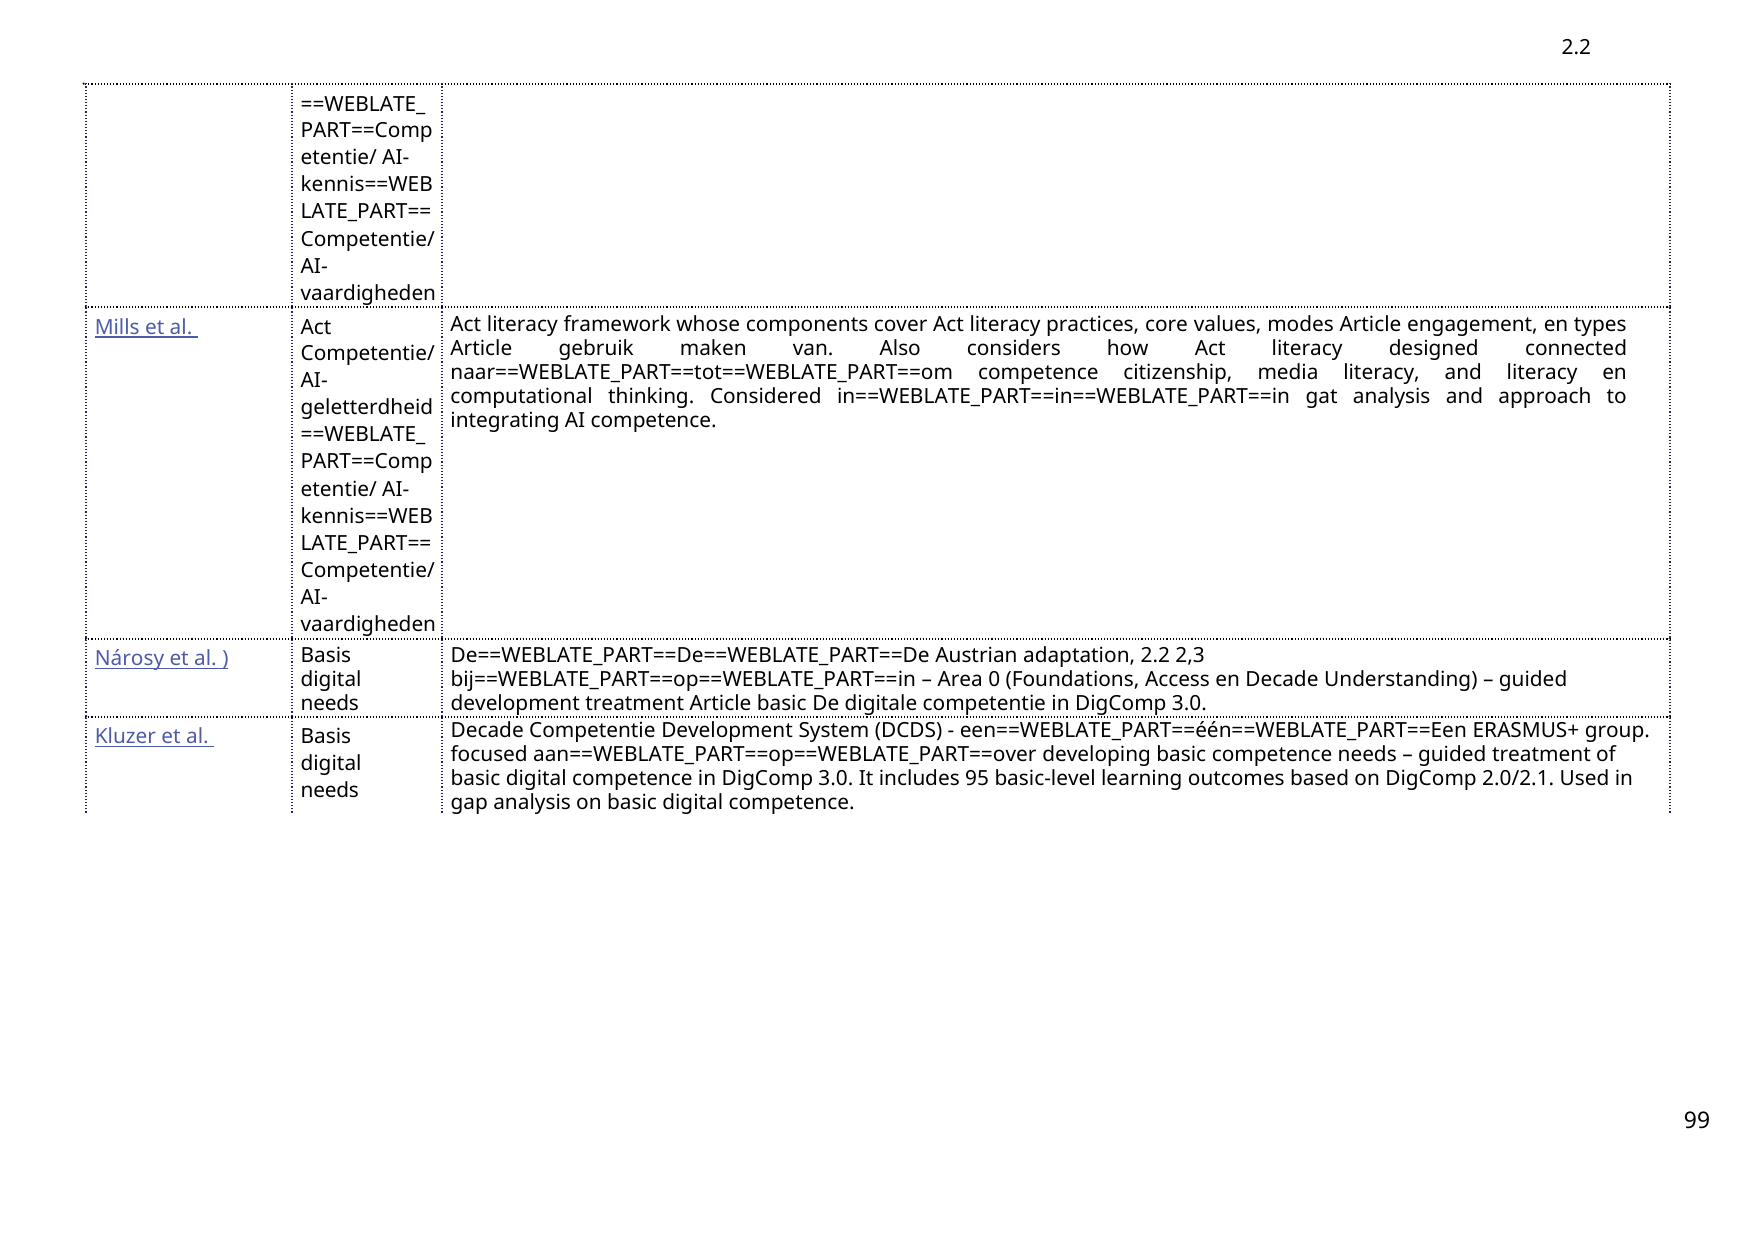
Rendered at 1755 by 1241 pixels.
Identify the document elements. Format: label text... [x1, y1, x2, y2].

table_cell Basis digital needs [292, 716, 442, 814]
table_cell Act Competentie/ AI-geletterdheid==WEBLATE_PART==Competentie/ AI-kennis==WEBLATE_PART==Competentie/ AI-vaardigheden [292, 306, 442, 637]
table_cell ==WEBLATE_PART==Competentie/ AI-kennis==WEBLATE_PART==Competentie/ AI-vaardigheden [292, 83, 442, 306]
table_cell [86, 83, 292, 306]
table_cell Kluzer et al. [86, 716, 292, 814]
table_cell De==WEBLATE_PART==De==WEBLATE_PART==De Austrian adaptation, 2.2 2,3 bij==WEBLATE_PART==op==WEBLATE_PART==in – Area 0 (Foundations, Access en Decade Understanding) – guided development treatment Article basic De digitale competentie in DigComp 3.0. [442, 638, 1670, 716]
table_cell Decade Competentie Development System (DCDS) - een==WEBLATE_PART==één==WEBLATE_PART==Een ERASMUS+ group. focused aan==WEBLATE_PART==op==WEBLATE_PART==over developing basic competence needs – guided treatment of basic digital competence in DigComp 3.0. It includes 95 basic-level learning outcomes based on DigComp 2.0/2.1. Used in gap analysis on basic digital competence. [442, 716, 1670, 814]
table_cell Nárosy et al. ) [86, 638, 292, 716]
table_cell Basis digital needs [292, 638, 442, 716]
table_cell Act literacy framework whose components cover Act literacy practices, core values, modes Article engagement, en types Article gebruik maken van. Also considers how Act literacy designed connected naar==WEBLATE_PART==tot==WEBLATE_PART==om competence citizenship, media literacy, and literacy en computational thinking. Considered in==WEBLATE_PART==in==WEBLATE_PART==in gat analysis and approach to integrating AI competence. [442, 306, 1670, 637]
table_cell Mills et al. [86, 306, 292, 637]
table_cell [442, 83, 1670, 306]
